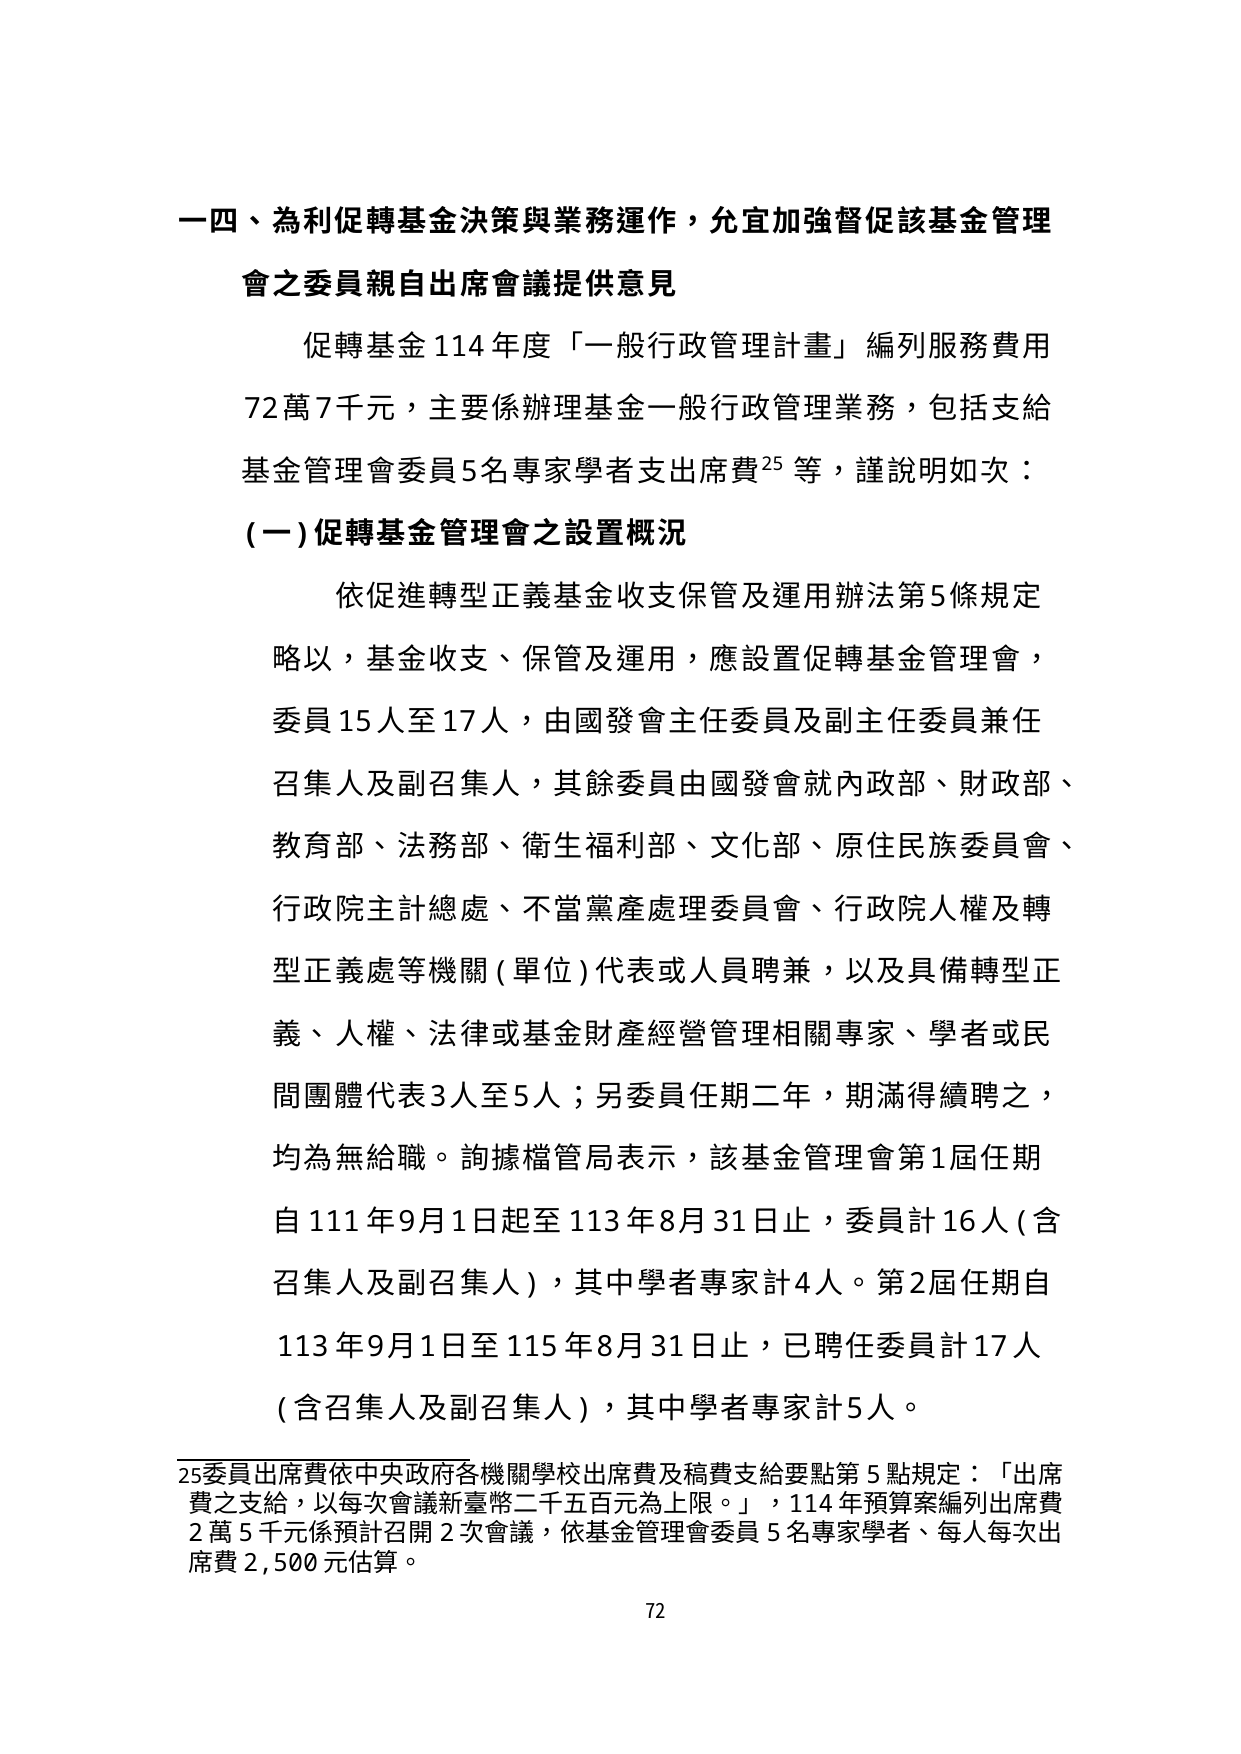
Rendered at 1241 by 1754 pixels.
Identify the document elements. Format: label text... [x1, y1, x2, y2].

text 依促進轉型正義基金收支保管及運用辦法第5條規定略以，基金收支、保管及運用，應設置促轉基金管理會，委員15人至17人，由國發會主任委員及副主任委員兼任召集人及副召集人，其餘委員由國發會就內政部、財政部、教育部、法務部、衛生福利部、文化部、原住民族委員會、行政院主計總處、不當黨產處理委員會、行政院人權及轉型正義處等機關(單位)代表或人員聘兼，以及具備轉型正義、人權、法律或基金財產經營管理相關專家、學者或民間團體代表3人至5人；另委員任期二年，期滿得續聘之，均為無給職。詢據檔管局表示，該基金管理會第1屆任期自111年9月1日起至113年8月31日止，委員計16人(含召集人及副召集人)，其中學者專家計4人。第2屆任期自113年9月1日至115年8月31日止，已聘任委員計17人(含召集人及副召集人)，其中學者專家計5人。 [266, 552, 1063, 1427]
text 委員出席費依中央政府各機關學校出席費及稿費支給要點第5點規定：「出席費之支給，以每次會議新臺幣二千五百元為上限。」，114年預算案編列出席費2萬5千元係預計召開2次會議，依基金管理會委員5名專家學者、每人每次出席費2,500元估算。 [177, 1460, 1063, 1577]
text (一)促轉基金管理會之設置概況 [236, 490, 1063, 552]
text 促轉基金114年度「一般行政管理計畫」編列服務費用72萬7千元，主要係辦理基金一般行政管理業務，包括支給基金管理會委員5名專家學者支出席費等，謹說明如次： [236, 302, 1063, 490]
text 一四、為利促轉基金決策與業務運作，允宜加強督促該基金管理會之委員親自出席會議提供意見 [177, 177, 1063, 302]
